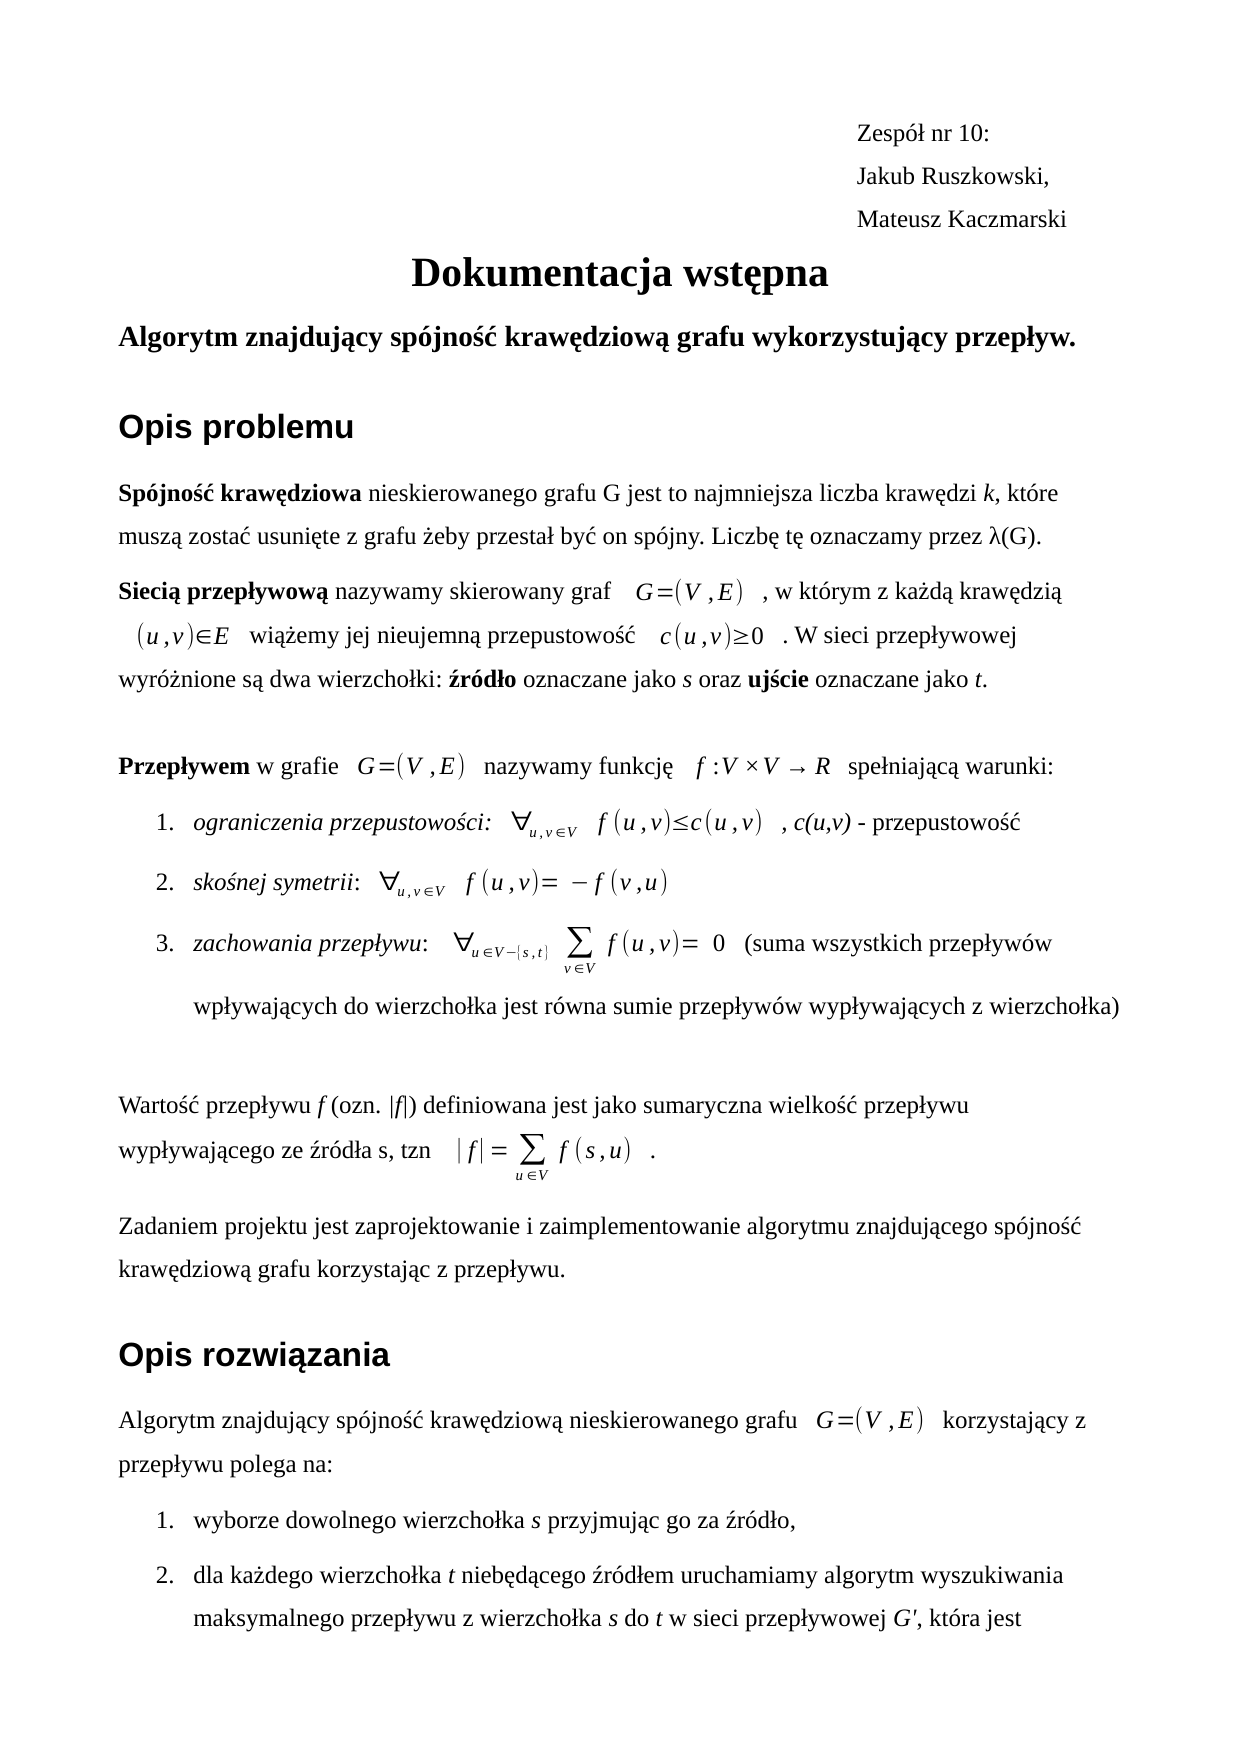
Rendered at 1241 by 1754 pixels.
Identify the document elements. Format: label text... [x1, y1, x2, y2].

text Zadaniem projektu jest zaprojektowanie i zaimplementowanie algorytmu znajdującego spójność krawędziową grafu korzystając z przepływu. [118, 1211, 1122, 1283]
list zachowania przepływu: (suma wszystkich przepływów wpływających do wierzchołka jest równa sumie przepływów wypływających z wierzchołka) [156, 926, 1122, 1020]
text Algorytm znajdujący spójność krawędziową grafu wykorzystujący przepływ. [118, 319, 1122, 353]
subtitle Opis problemu [118, 407, 1122, 446]
list ograniczenia przepustowości:, c(u,v) - przepustowość [156, 807, 1122, 840]
text Spójność krawędziowa nieskierowanego grafu G jest to najmniejsza liczba krawędzi k, które muszą zostać usunięte z grafu żeby przestał być on spójny. Liczbę tę oznaczamy przez λ(G). [118, 478, 1122, 549]
text Zespół nr 10: [857, 118, 1122, 147]
text Wartość przepływu f (ozn. |f|) definiowana jest jako sumaryczna wielkość przepływu wypływającego ze źródła s, tzn . [118, 1090, 1122, 1184]
text Siecią przepływową nazywamy skierowany graf , w którym z każdą krawędzią wiążemy jej nieujemną przepustowość . W sieci przepływowej wyróżnione są dwa wierzchołki: źródło oznaczane jako s oraz ujście oznaczane jako t. [118, 576, 1122, 693]
text Algorytm znajdujący spójność krawędziową nieskierowanego grafukorzystający z przepływu polega na: [118, 1405, 1122, 1478]
text Dokumentacja wstępna [118, 247, 1122, 295]
list dla każdego wierzchołka t niebędącego źródłem uruchamiamy algorytm wyszukiwania maksymalnego przepływu z wierzchołka s do t w sieci przepływowej G', która jest [156, 1560, 1122, 1632]
list skośnej symetrii: [156, 867, 1122, 899]
text Mateusz Kaczmarski [857, 204, 1122, 233]
list wyborze dowolnego wierzchołka s przyjmując go za źródło, [156, 1505, 1122, 1533]
subtitle Opis rozwiązania [118, 1334, 1122, 1373]
text Jakub Ruszkowski, [857, 161, 1122, 190]
text Przepływem w grafienazywamy funkcjęspełniającą warunki: [118, 751, 1122, 780]
